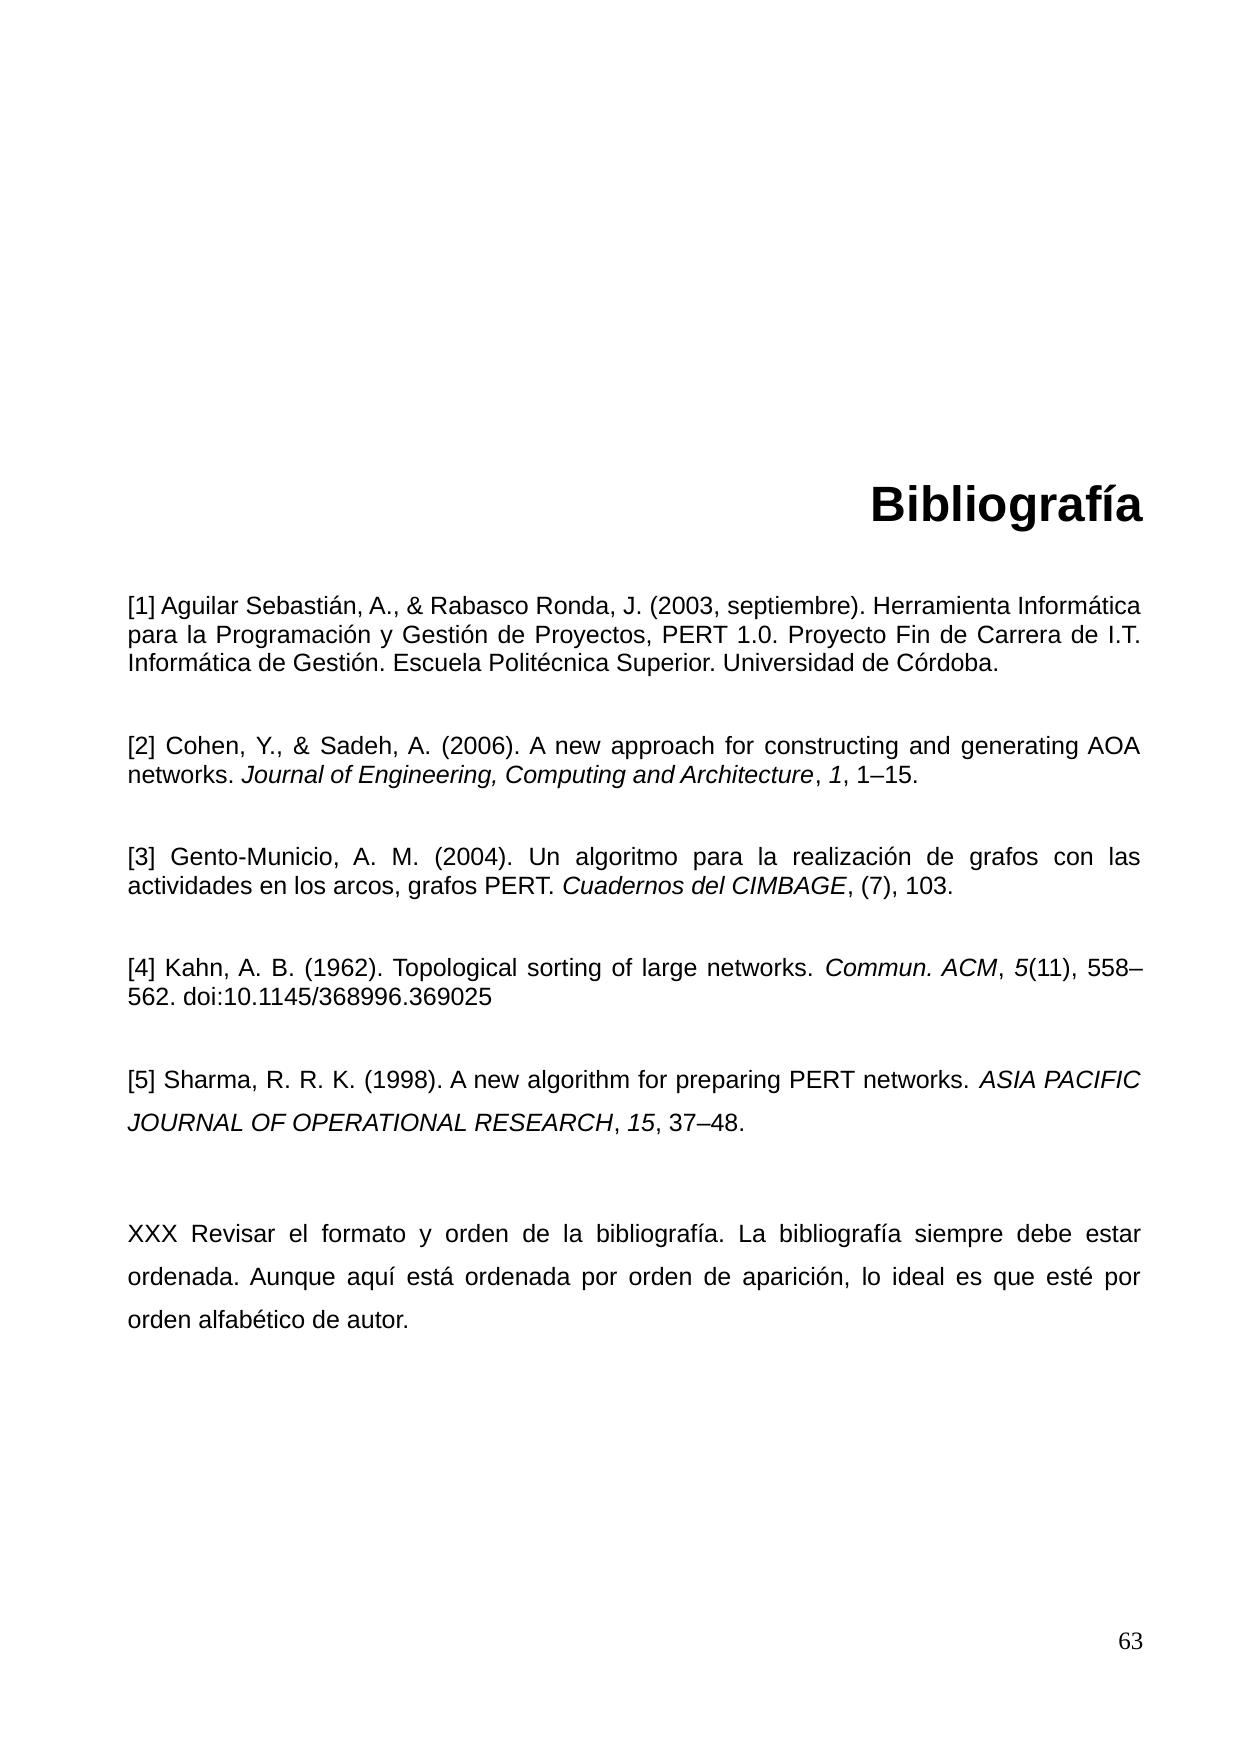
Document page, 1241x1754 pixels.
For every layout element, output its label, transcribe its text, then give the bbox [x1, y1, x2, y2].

text [2] Cohen, Y., & Sadeh, A. (2006). A new approach for constructing and generating AOA networks. Journal of Engineering, Computing and Architecture, 1, 1–15. [127, 731, 1143, 788]
text [3] Gento-Municio, A. M. (2004). Un algoritmo para la realización de grafos con las actividades en los arcos, grafos PERT. Cuadernos del CIMBAGE, (7), 103. [127, 842, 1143, 900]
subtitle Bibliografía [127, 475, 1143, 532]
text [5] Sharma, R. R. K. (1998). A new algorithm for preparing PERT networks. ASIA PACIFIC JOURNAL OF OPERATIONAL RESEARCH, 15, 37–48. [127, 1065, 1143, 1137]
text XXX Revisar el formato y orden de la bibliografía. La bibliografía siempre debe estar ordenada. Aunque aquí está ordenada por orden de aparición, lo ideal es que esté por orden alfabético de autor. [127, 1219, 1143, 1334]
text [4] Kahn, A. B. (1962). Topological sorting of large networks. Commun. ACM, 5(11), 558–562. doi:10.1145/368996.369025 [127, 953, 1143, 1011]
text [1] Aguilar Sebastián, A., & Rabasco Ronda, J. (2003, septiembre). Herramienta Informática para la Programación y Gestión de Proyectos, PERT 1.0. Proyecto Fin de Carrera de I.T. Informática de Gestión. Escuela Politécnica Superior. Universidad de Córdoba. [127, 591, 1143, 677]
